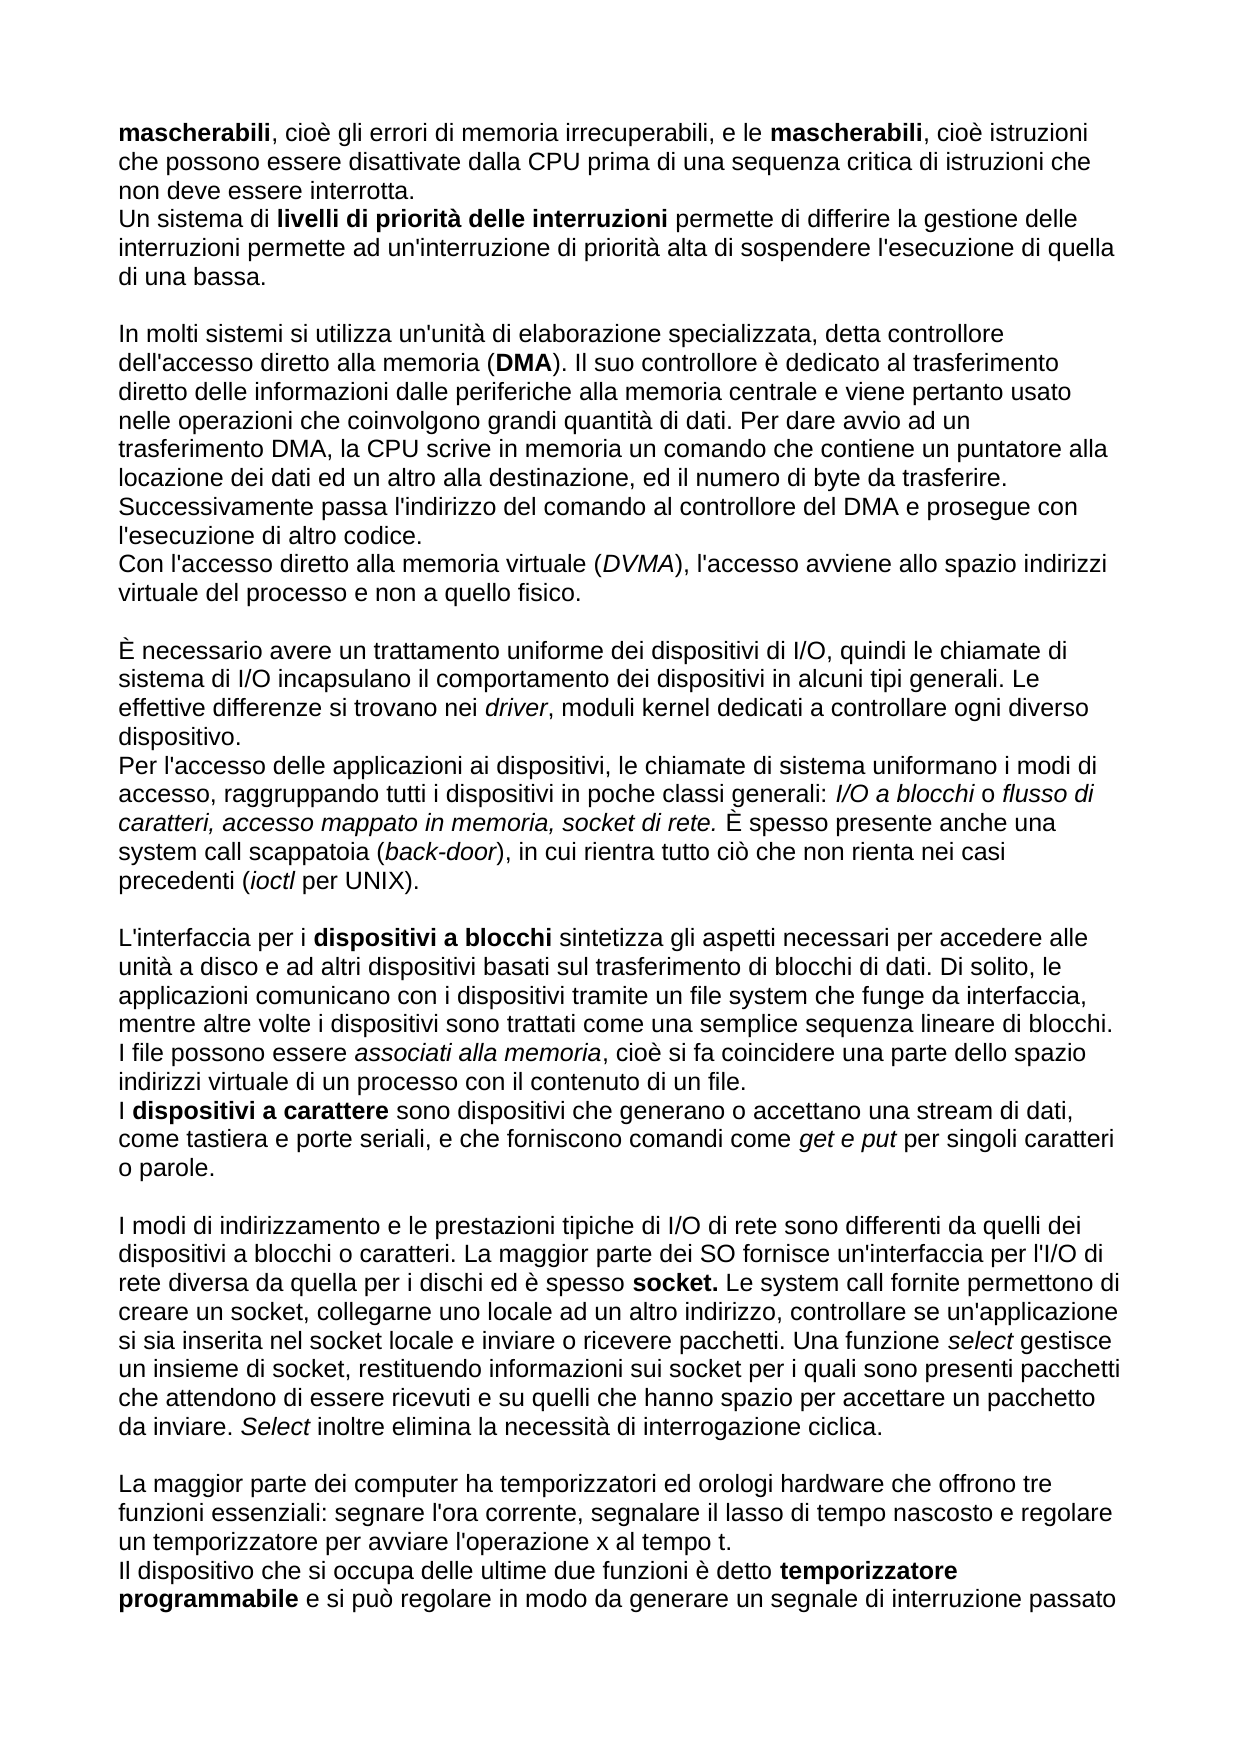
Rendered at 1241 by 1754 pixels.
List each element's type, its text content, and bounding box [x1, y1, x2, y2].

text In molti sistemi si utilizza un'unità di elaborazione specializzata, detta controllore dell'accesso diretto alla memoria (DMA). Il suo controllore è dedicato al trasferimento diretto delle informazioni dalle periferiche alla memoria centrale e viene pertanto usato nelle operazioni che coinvolgono grandi quantità di dati. Per dare avvio ad un trasferimento DMA, la CPU scrive in memoria un comando che contiene un puntatore alla locazione dei dati ed un altro alla destinazione, ed il numero di byte da trasferire. Successivamente passa l'indirizzo del comando al controllore del DMA e prosegue con l'esecuzione di altro codice. [118, 319, 1122, 549]
text La maggior parte dei computer ha temporizzatori ed orologi hardware che offrono tre funzioni essenziali: segnare l'ora corrente, segnalare il lasso di tempo nascosto e regolare un temporizzatore per avviare l'operazione x al tempo t. [118, 1469, 1122, 1556]
text Con l'accesso diretto alla memoria virtuale (DVMA), l'accesso avviene allo spazio indirizzi virtuale del processo e non a quello fisico. [118, 549, 1122, 607]
text Per l'accesso delle applicazioni ai dispositivi, le chiamate di sistema uniformano i modi di accesso, raggruppando tutti i dispositivi in poche classi generali: I/O a blocchi o flusso di caratteri, accesso mappato in memoria, socket di rete. È spesso presente anche una system call scappatoia (back-door), in cui rientra tutto ciò che non rienta nei casi precedenti (ioctl per UNIX). [118, 751, 1122, 894]
text mascherabili, cioè gli errori di memoria irrecuperabili, e le mascherabili, cioè istruzioni che possono essere disattivate dalla CPU prima di una sequenza critica di istruzioni che non deve essere interrotta. [118, 118, 1122, 204]
text È necessario avere un trattamento uniforme dei dispositivi di I/O, quindi le chiamate di sistema di I/O incapsulano il comportamento dei dispositivi in alcuni tipi generali. Le effettive differenze si trovano nei driver, moduli kernel dedicati a controllare ogni diverso dispositivo. [118, 636, 1122, 751]
text Il dispositivo che si occupa delle ultime due funzioni è detto temporizzatore programmabile e si può regolare in modo da generare un segnale di interruzione passato [118, 1556, 1122, 1613]
text L'interfaccia per i dispositivi a blocchi sintetizza gli aspetti necessari per accedere alle unità a disco e ad altri dispositivi basati sul trasferimento di blocchi di dati. Di solito, le applicazioni comunicano con i dispositivi tramite un file system che funge da interfaccia, mentre altre volte i dispositivi sono trattati come una semplice sequenza lineare di blocchi. I file possono essere associati alla memoria, cioè si fa coincidere una parte dello spazio indirizzi virtuale di un processo con il contenuto di un file. [118, 923, 1122, 1096]
text I dispositivi a carattere sono dispositivi che generano o accettano una stream di dati, come tastiera e porte seriali, e che forniscono comandi come get e put per singoli caratteri o parole. [118, 1096, 1122, 1182]
text I modi di indirizzamento e le prestazioni tipiche di I/O di rete sono differenti da quelli dei dispositivi a blocchi o caratteri. La maggior parte dei SO fornisce un'interfaccia per l'I/O di rete diversa da quella per i dischi ed è spesso socket. Le system call fornite permettono di creare un socket, collegarne uno locale ad un altro indirizzo, controllare se un'applicazione si sia inserita nel socket locale e inviare o ricevere pacchetti. Una funzione select gestisce un insieme di socket, restituendo informazioni sui socket per i quali sono presenti pacchetti che attendono di essere ricevuti e su quelli che hanno spazio per accettare un pacchetto da inviare. Select inoltre elimina la necessità di interrogazione ciclica. [118, 1211, 1122, 1441]
text Un sistema di livelli di priorità delle interruzioni permette di differire la gestione delle interruzioni permette ad un'interruzione di priorità alta di sospendere l'esecuzione di quella di una bassa. [118, 204, 1122, 291]
